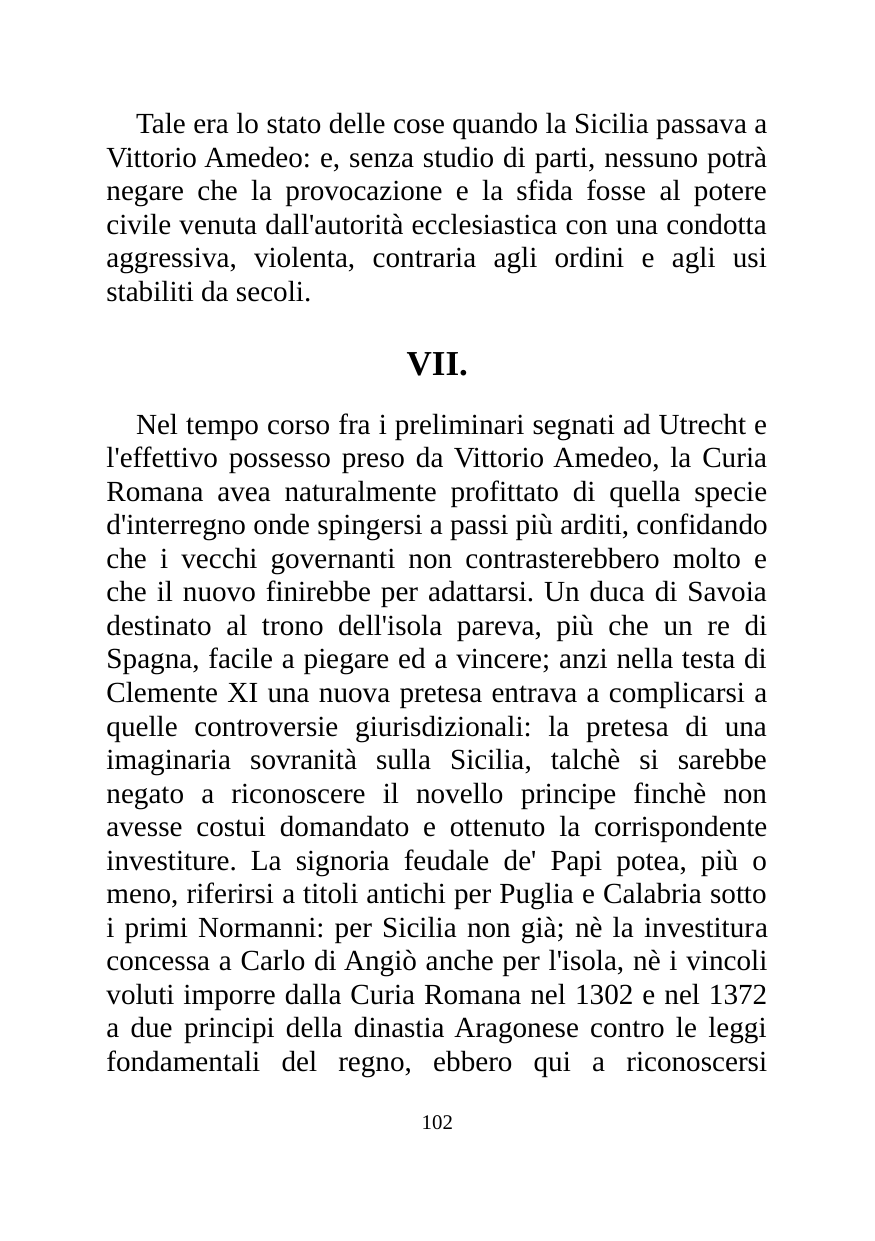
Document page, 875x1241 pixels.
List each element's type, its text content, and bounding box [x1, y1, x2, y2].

subtitle VII. [106, 343, 768, 383]
text Nel tempo corso fra i preliminari segnati ad Utrecht e l'effettivo possesso preso da Vittorio Amedeo, la Curia Romana avea naturalmente profittato di quella specie d'interregno onde spingersi a passi più arditi, confidando che i vecchi governanti non contrasterebbero molto e che il nuovo finirebbe per adattarsi. Un duca di Savoia destinato al trono dell'isola pareva, più che un re di Spagna, facile a piegare ed a vincere; anzi nella testa di Clemente XI una nuova pretesa entrava a complicarsi a quelle controversie giurisdizionali: la pretesa di una imaginaria sovranità sulla Sicilia, talchè si sarebbe negato a riconoscere il novello principe finchè non avesse costui domandato e ottenuto la corrispondente investiture. La signoria feudale de' Papi potea, più o meno, riferirsi a titoli antichi per Puglia e Calabria sotto i primi Normanni: per Sicilia non già; nè la investitura concessa a Carlo di Angiò anche per l'isola, nè i vincoli voluti imporre dalla Curia Romana nel 1302 e nel 1372 a due principi della dinastia Aragonese contro le leggi fondamentali del regno, ebbero qui a riconoscersi [106, 407, 768, 1078]
text Tale era lo stato delle cose quando la Sicilia passava a Vittorio Amedeo: e, senza studio di parti, nessuno potrà negare che la provocazione e la sfida fosse al potere civile venuta dall'autorità ecclesiastica con una condotta aggressiva, violenta, contraria agli ordini e agli usi stabiliti da secoli. [106, 106, 768, 307]
